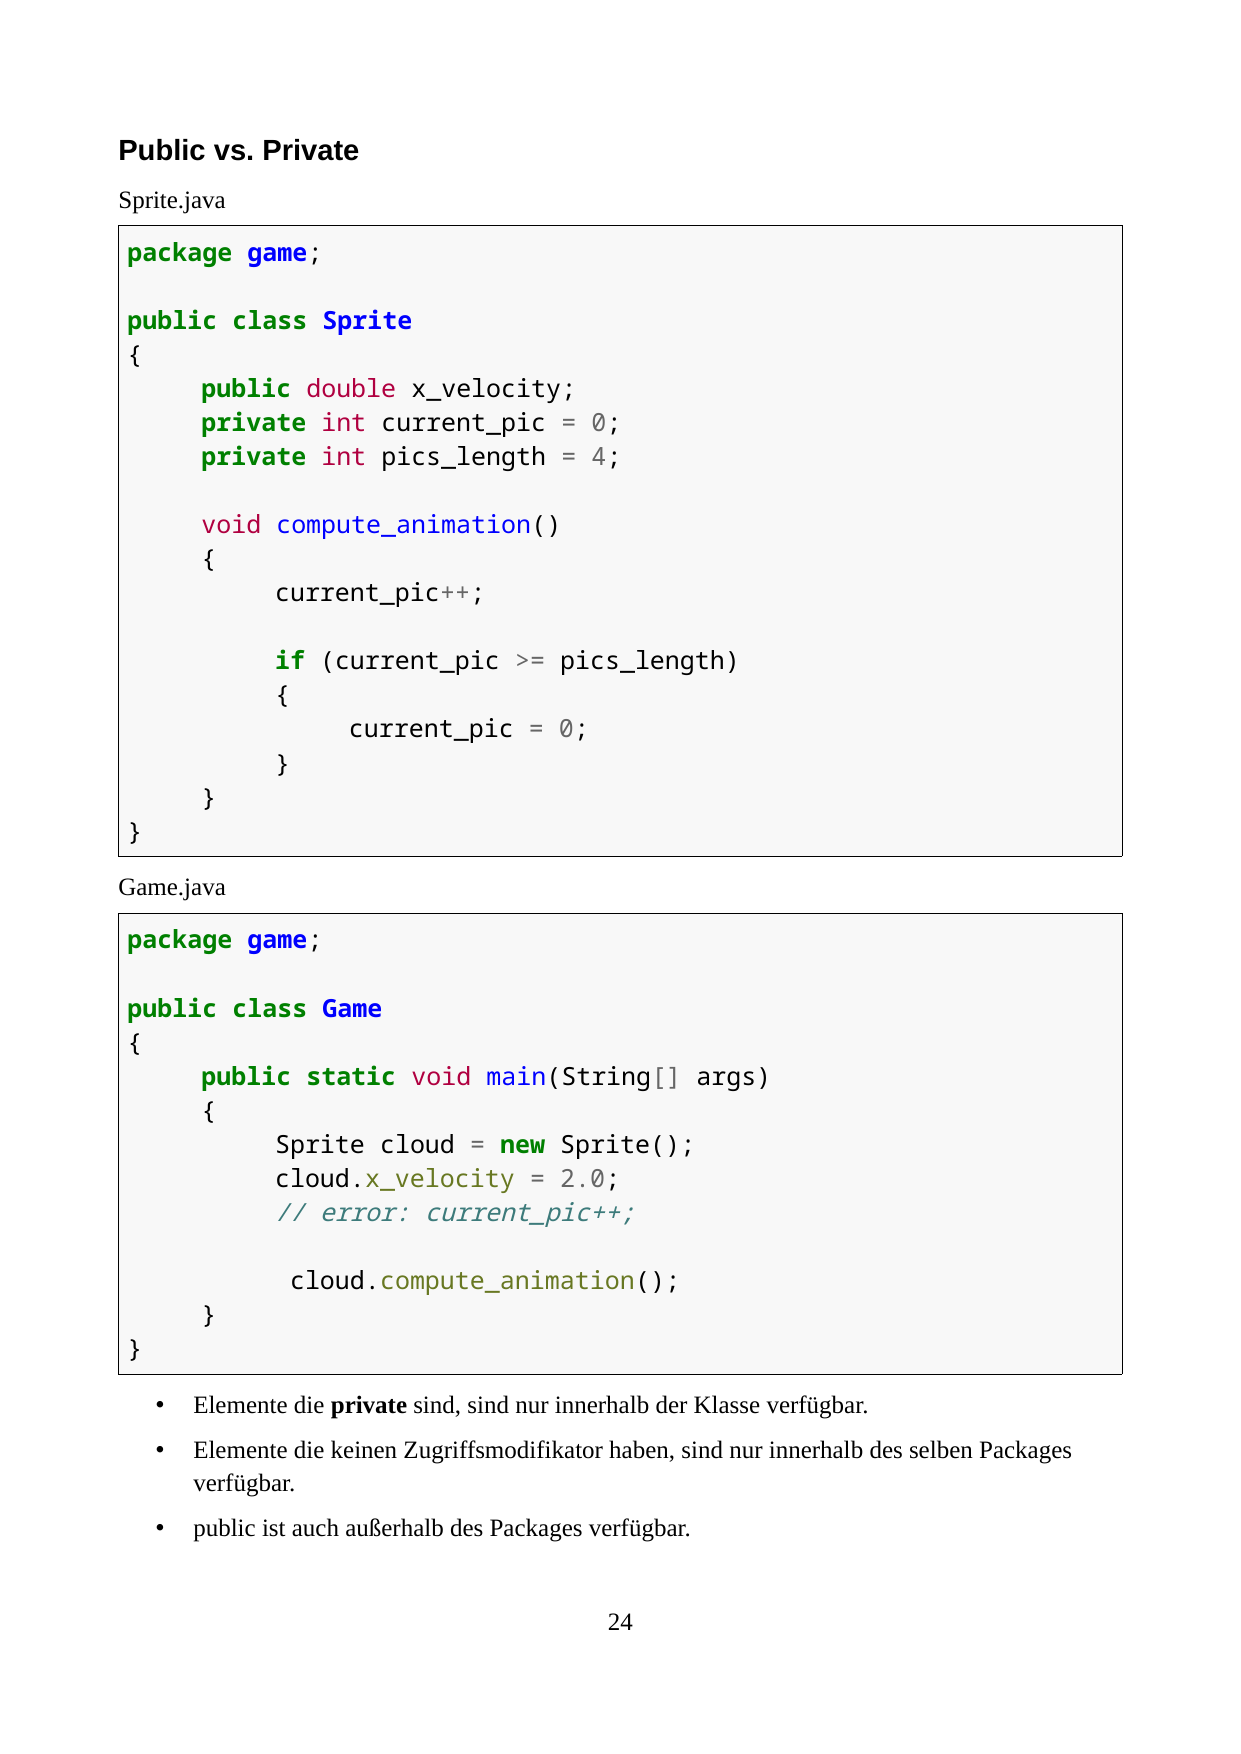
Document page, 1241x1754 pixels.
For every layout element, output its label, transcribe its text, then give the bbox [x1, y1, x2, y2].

text private int pics_length = 4; [127, 439, 1113, 473]
text } [127, 779, 1113, 813]
text package game; [127, 922, 1113, 956]
list Elemente die private sind, sind nur innerhalb der Klasse verfügbar. [156, 1375, 1122, 1419]
text current_pic = 0; [127, 711, 1113, 745]
list Elemente die keinen Zugriffsmodifikator haben, sind nur innerhalb des selben Packages verfügbar. [156, 1435, 1122, 1497]
text // error: current_pic++; [127, 1194, 1113, 1229]
text Game.java [118, 857, 1122, 901]
text { [127, 1024, 1113, 1058]
text public double x_velocity; [127, 371, 1113, 404]
list public ist auch außerhalb des Packages verfügbar. [156, 1513, 1122, 1542]
text } [127, 1297, 1113, 1331]
text public class Game [127, 990, 1113, 1024]
text public static void main(String[] args) [127, 1058, 1113, 1092]
text cloud.x_velocity = 2.0; [127, 1161, 1113, 1194]
text void compute_animation() [127, 507, 1113, 541]
text { [127, 541, 1113, 575]
text Sprite cloud = new Sprite(); [127, 1126, 1113, 1161]
text public class Sprite [127, 302, 1113, 336]
text package game; [127, 234, 1113, 268]
text private int current_pic = 0; [127, 404, 1113, 439]
text } [127, 813, 1113, 847]
text { [127, 1092, 1113, 1126]
text { [127, 677, 1113, 711]
text } [127, 1331, 1113, 1365]
text Sprite.java [118, 185, 1122, 213]
text if (current_pic >= pics_length) [127, 643, 1113, 677]
text current_pic++; [127, 575, 1113, 609]
text cloud.compute_animation(); [127, 1263, 1113, 1297]
text } [127, 745, 1113, 779]
text { [127, 336, 1113, 371]
subtitle Public vs. Private [94, 133, 1122, 166]
